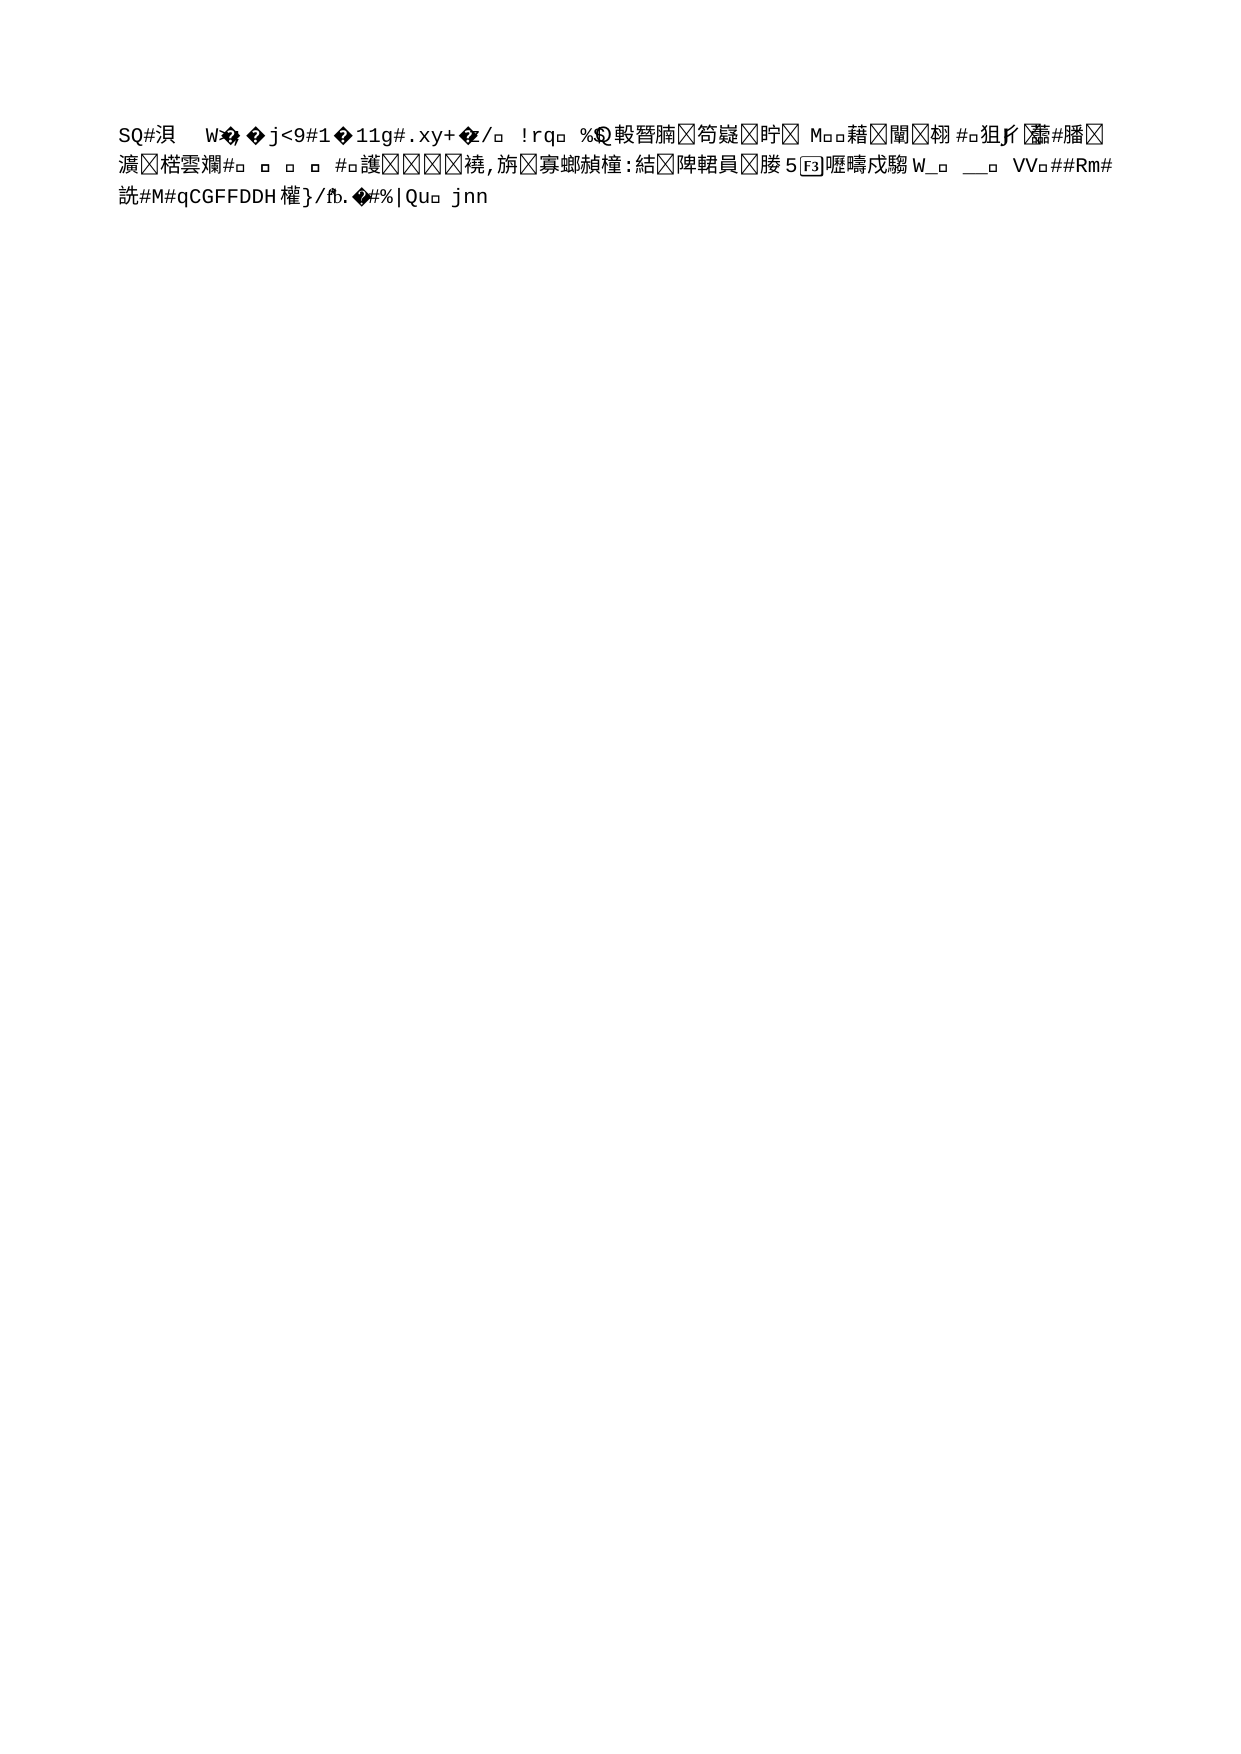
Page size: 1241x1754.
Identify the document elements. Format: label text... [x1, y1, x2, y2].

text SQ#浿 W>;�j<9#1�11g#.xy+z/�!rq�%$Ｑ軗朁腩�笱嶷�眝M藉�闡翉#狙ㄔ蘦#膰�瀇�楛雲斕#����#護����襓,旃寡螂赬橦:結�陴輑員媵5嚦疇戍騶W_�__�VV##Rm#詵#M#qCGFFDDH權}/*.#%|Qu�jnn [118, 118, 1122, 209]
